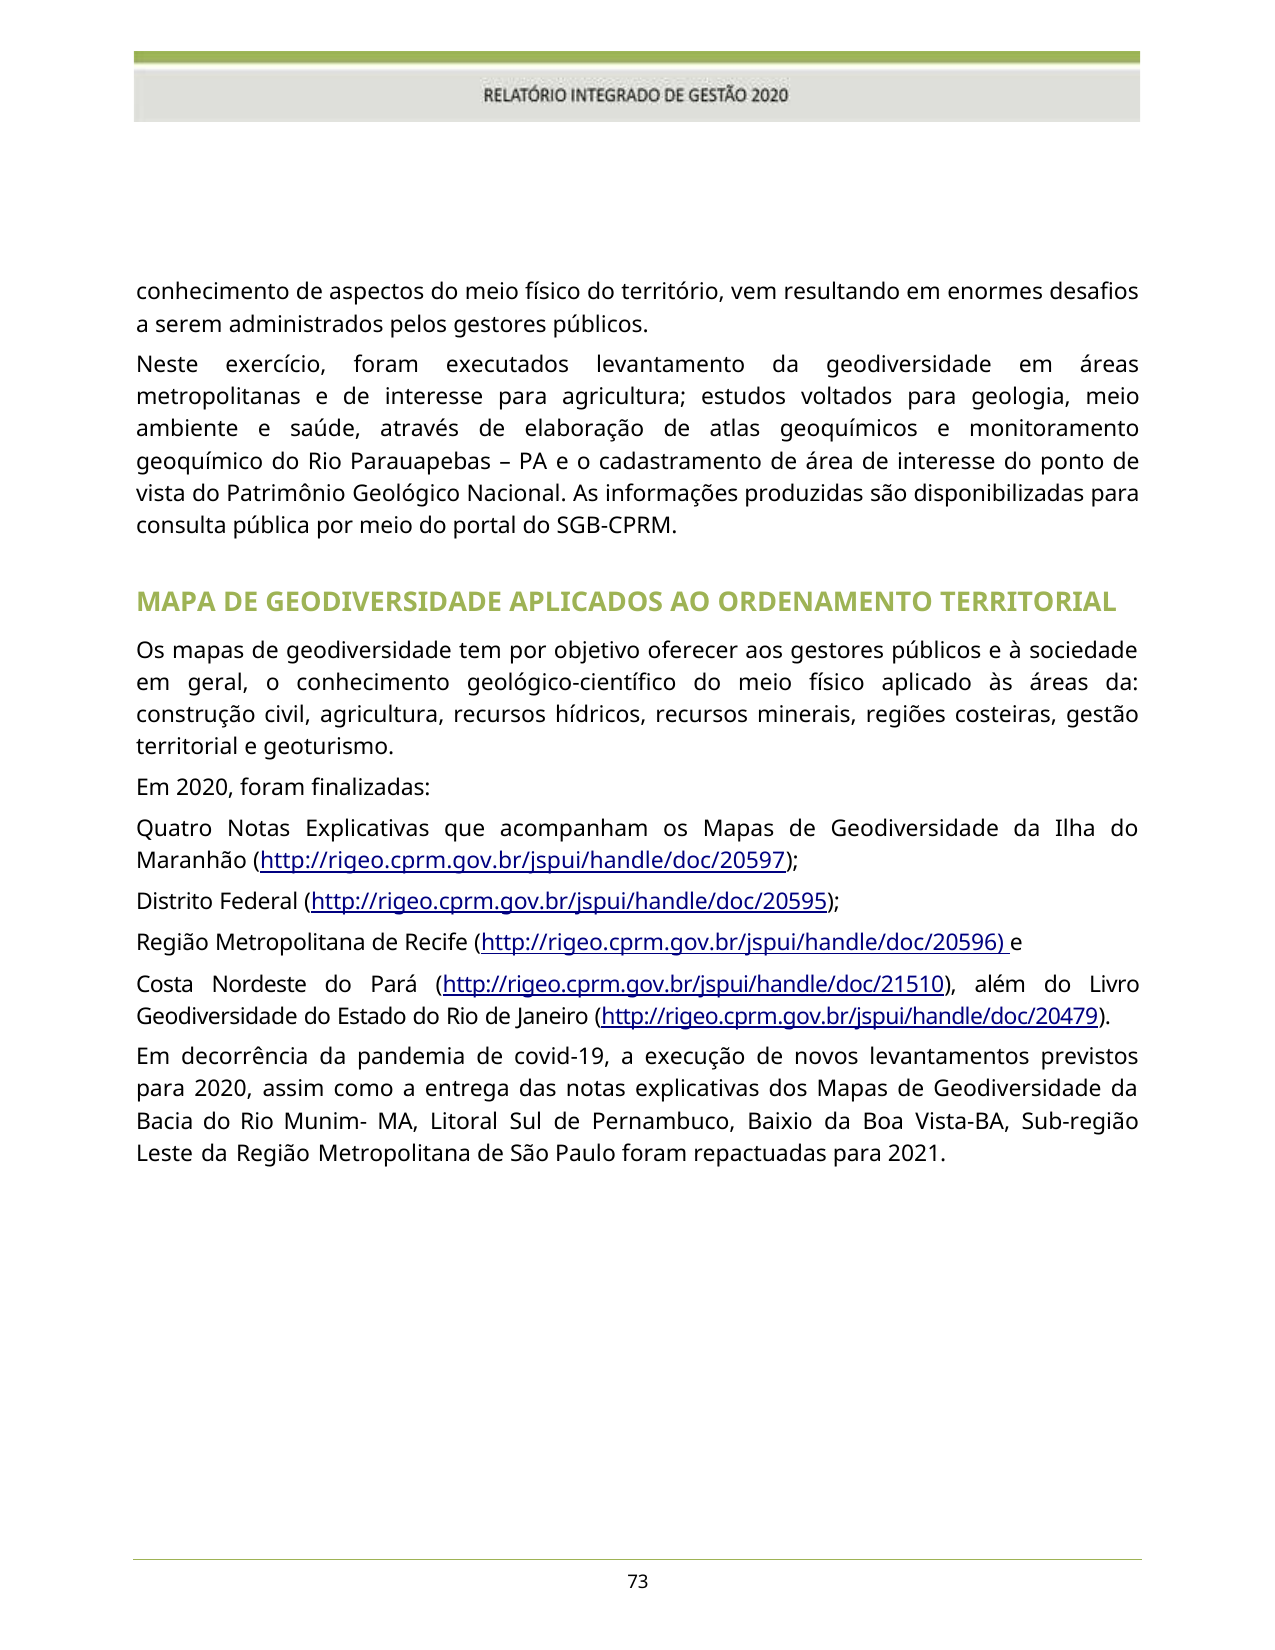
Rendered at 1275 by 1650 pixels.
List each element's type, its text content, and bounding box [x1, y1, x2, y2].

text Os mapas de geodiversidade tem por objetivo oferecer aos gestores públicos e à sociedade em geral, o conhecimento geológico-científico do meio físico aplicado às áreas da: construção civil, agricultura, recursos hídricos, recursos minerais, regiões costeiras, gestão territorial e geoturismo. [136, 634, 1139, 762]
text Distrito Federal (http://rigeo.cprm.gov.br/jspui/handle/doc/20595); [136, 885, 1202, 916]
text Costa Nordeste do Pará (http://rigeo.cprm.gov.br/jspui/handle/doc/21510), além do Livro Geodiversidade do Estado do Rio de Janeiro (http://rigeo.cprm.gov.br/jspui/handle/doc/20479). [136, 967, 1140, 1031]
text Em decorrência da pandemia de covid-19, a execução de novos levantamentos previstos para 2020, assim como a entrega das notas explicativas dos Mapas de Geodiversidade da Bacia do Rio Munim- MA, Litoral Sul de Pernambuco, Baixio da Boa Vista-BA, Sub-região Leste da Região Metropolitana de São Paulo foram repactuadas para 2021. [136, 1040, 1140, 1168]
text Região Metropolitana de Recife (http://rigeo.cprm.gov.br/jspui/handle/doc/20596) e [136, 926, 1202, 957]
text Quatro Notas Explicativas que acompanham os Mapas de Geodiversidade da Ilha do Maranhão (http://rigeo.cprm.gov.br/jspui/handle/doc/20597); [136, 812, 1139, 876]
subtitle MAPA DE GEODIVERSIDADE APLICADOS AO ORDENAMENTO TERRITORIAL [136, 583, 1202, 620]
text Neste exercício, foram executados levantamento da geodiversidade em áreas metropolitanas e de interesse para agricultura; estudos voltados para geologia, meio ambiente e saúde, através de elaboração de atlas geoquímicos e monitoramento geoquímico do Rio Parauapebas – PA e o cadastramento de área de interesse do ponto de vista do Patrimônio Geológico Nacional. As informações produzidas são disponibilizadas para consulta pública por meio do portal do SGB-CPRM. [136, 348, 1140, 540]
text conhecimento de aspectos do meio físico do território, vem resultando em enormes desafios a serem administrados pelos gestores públicos. [136, 275, 1139, 339]
text Em 2020, foram finalizadas: [136, 771, 1202, 802]
